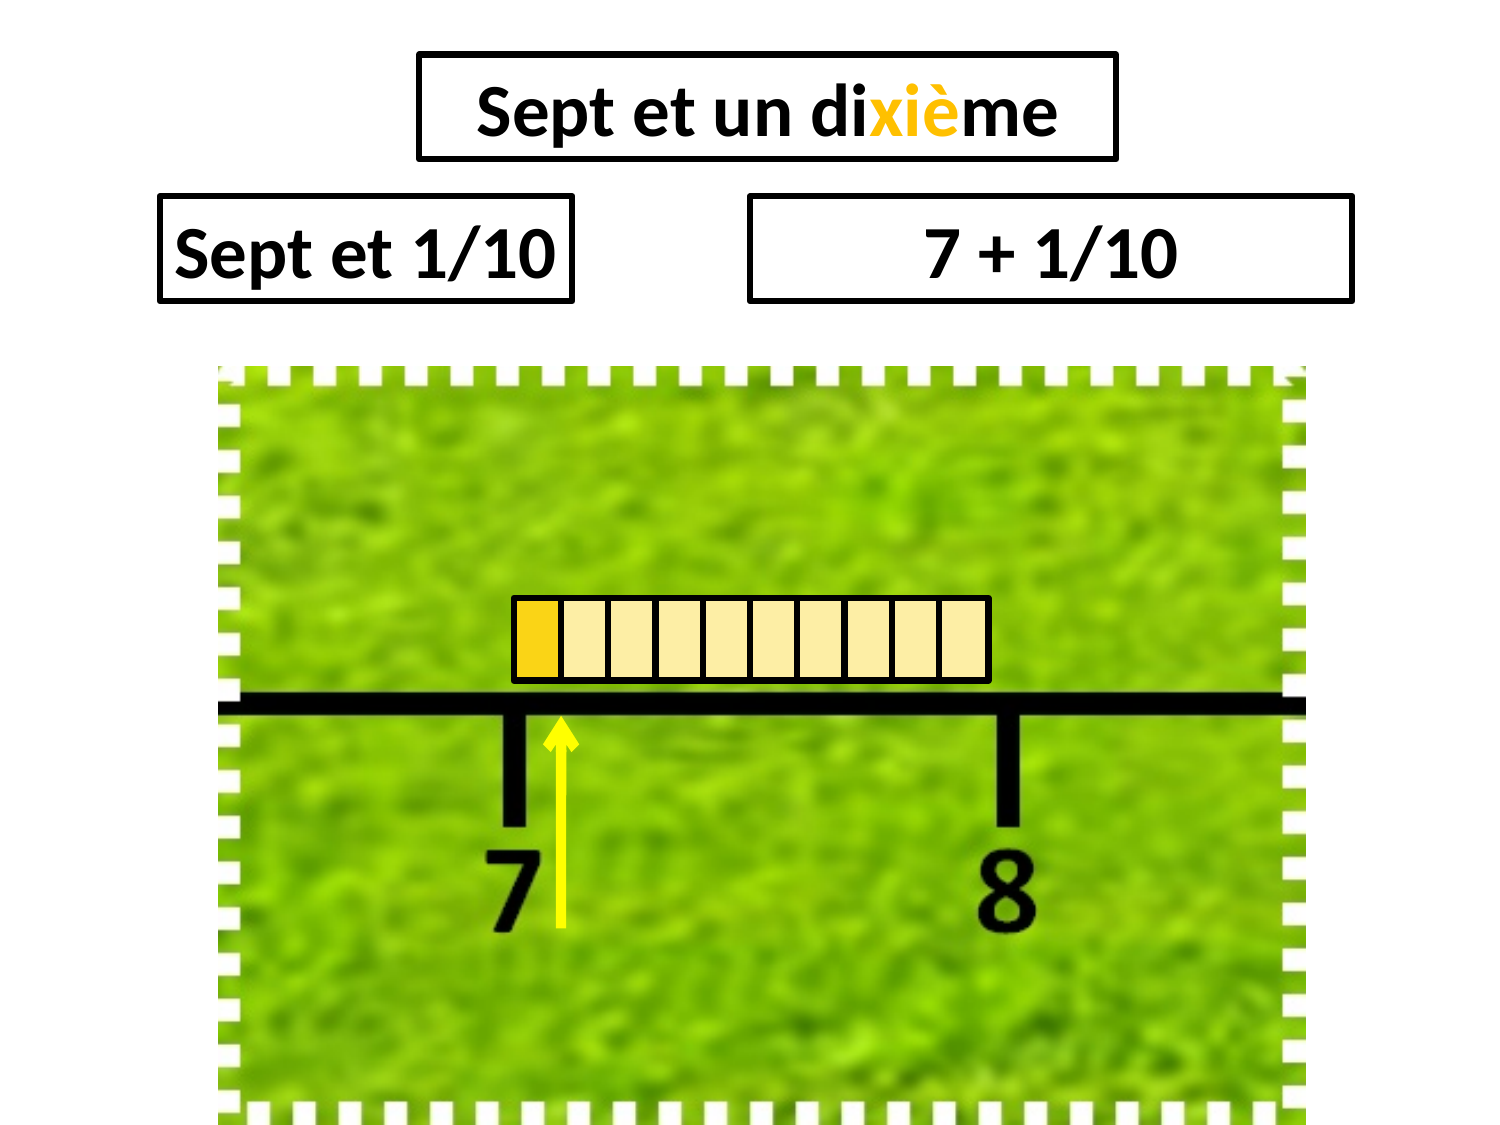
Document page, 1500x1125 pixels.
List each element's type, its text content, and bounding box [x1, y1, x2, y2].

text_box 7 + 1/10 [750, 196, 1353, 302]
text_box [513, 597, 989, 681]
text_box Sept et 1/10 [159, 196, 573, 302]
text_box Sept et un dixième [419, 54, 1117, 160]
picture [218, 366, 1306, 1125]
